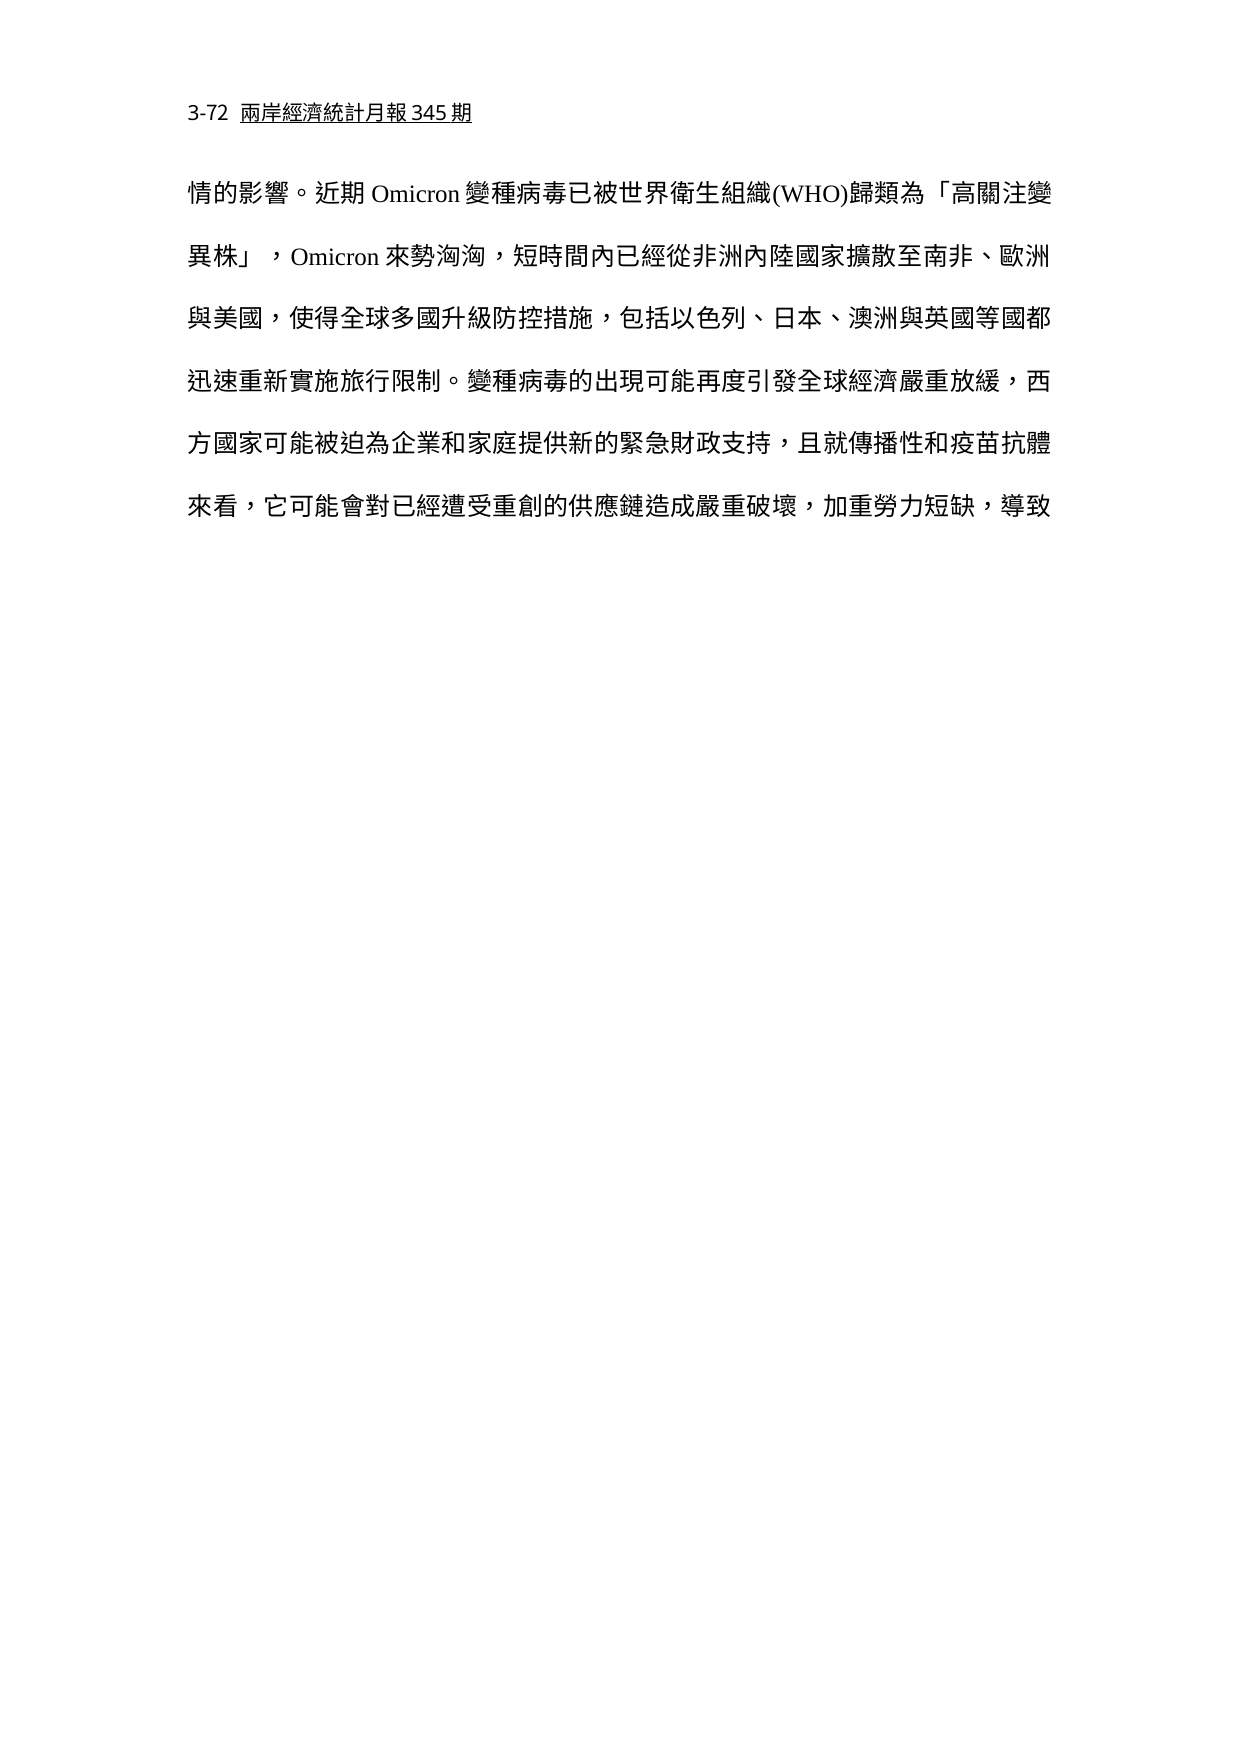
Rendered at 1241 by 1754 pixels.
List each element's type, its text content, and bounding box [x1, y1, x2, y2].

text 情的影響。近期Omicron變種病毒已被世界衛生組織(WHO)歸類為「高關注變異株」，Omicron來勢洶洶，短時間內已經從非洲內陸國家擴散至南非、歐洲與美國，使得全球多國升級防控措施，包括以色列、日本、澳洲與英國等國都迅速重新實施旅行限制。變種病毒的出現可能再度引發全球經濟嚴重放緩，西方國家可能被迫為企業和家庭提供新的緊急財政支持，且就傳播性和疫苗抗體來看，它可能會對已經遭受重創的供應鏈造成嚴重破壞，加重勞力短缺，導致 [187, 150, 1053, 525]
